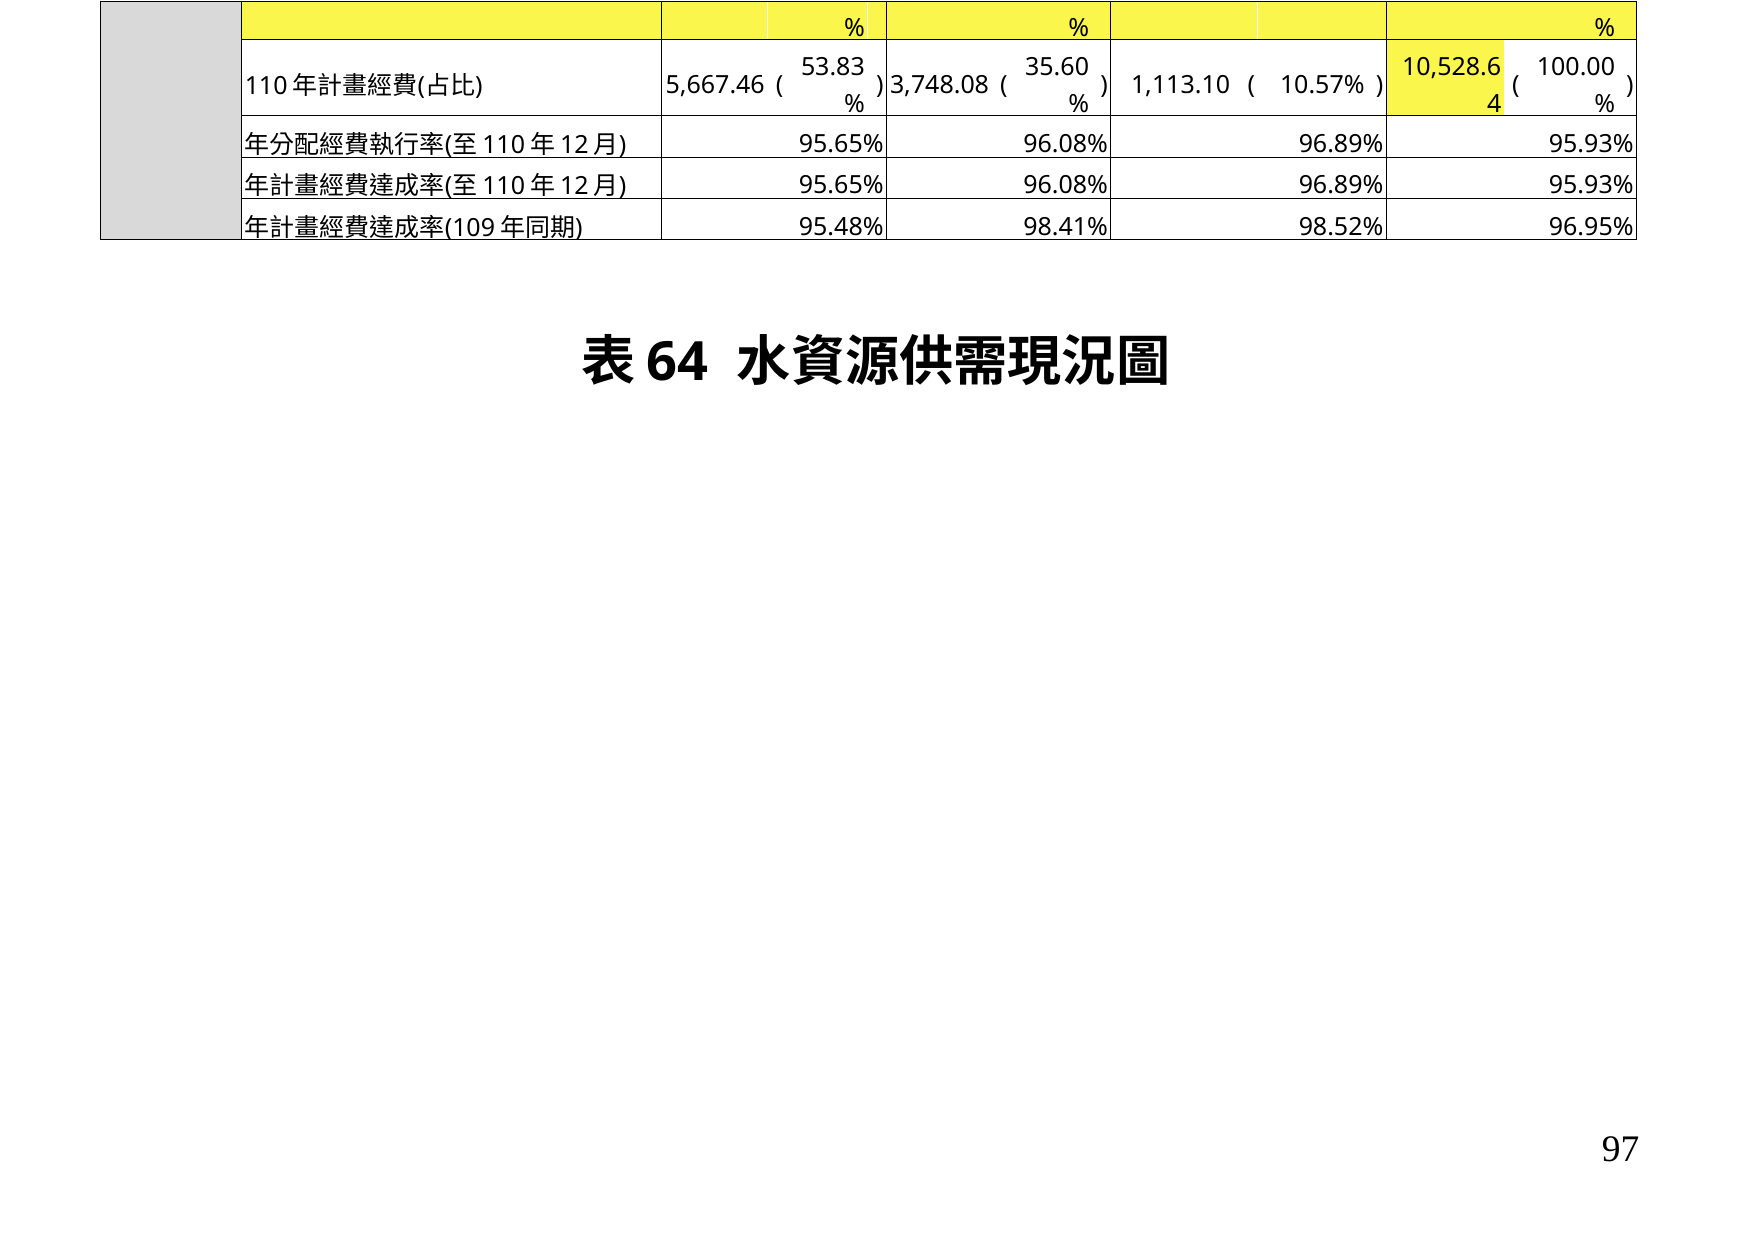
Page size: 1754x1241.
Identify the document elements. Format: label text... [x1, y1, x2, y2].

table_cell 年分配經費執行率(至110年12月) [242, 116, 661, 157]
table_cell [992, 2, 1010, 39]
table_cell [662, 2, 767, 39]
table_cell [1092, 2, 1110, 39]
table_cell % [1010, 2, 1092, 39]
table_cell ( [992, 40, 1010, 115]
table_cell [1387, 2, 1504, 39]
table_cell 98.52% [1111, 199, 1386, 239]
table_cell [1367, 2, 1386, 39]
table_cell 年計畫經費達成率(至110年12月) [242, 158, 661, 198]
table_cell 53.83% [786, 40, 867, 115]
table_cell 110年計畫經費(占比) [242, 40, 661, 115]
table_cell [101, 2, 241, 239]
table_cell [1258, 2, 1367, 39]
table_cell 95.93% [1387, 158, 1636, 198]
table_cell ( [768, 40, 786, 115]
table_cell 96.89% [1111, 116, 1386, 157]
table_cell 3,748.08 [887, 40, 992, 115]
table_cell 10,528.64 [1387, 40, 1504, 115]
table_cell [868, 2, 886, 39]
text 表64 水資源供需現況圖 [148, 315, 1639, 390]
table_cell 95.65% [662, 116, 886, 157]
table_cell [1239, 2, 1257, 39]
table_cell % [1522, 2, 1618, 39]
table_cell 98.41% [887, 199, 1110, 239]
table_cell 1,113.10 [1111, 40, 1239, 115]
table_cell [887, 2, 992, 39]
table_cell 年計畫經費達成率(109年同期) [242, 199, 661, 239]
table_cell [1618, 2, 1636, 39]
table_cell 95.48% [662, 199, 886, 239]
table_cell % [786, 2, 867, 39]
table_cell ) [868, 40, 886, 115]
table_cell [1111, 2, 1239, 39]
table_cell [242, 2, 661, 39]
table_cell 96.89% [1111, 158, 1386, 198]
table_cell 95.65% [662, 158, 886, 198]
table_cell ) [1367, 40, 1386, 115]
table_cell [768, 2, 786, 39]
table_cell ( [1239, 40, 1257, 115]
table_cell 10.57% [1258, 40, 1367, 115]
table_cell ) [1092, 40, 1110, 115]
table_cell 95.93% [1387, 116, 1636, 157]
table_cell 96.08% [887, 158, 1110, 198]
table_cell [1504, 2, 1522, 39]
table_cell ) [1618, 40, 1636, 115]
table_cell 96.95% [1387, 199, 1636, 239]
table_cell 5,667.46 [662, 40, 767, 115]
table_cell ( [1504, 40, 1522, 115]
table_cell 35.60% [1010, 40, 1092, 115]
table_cell 100.00% [1522, 40, 1618, 115]
table_cell 96.08% [887, 116, 1110, 157]
